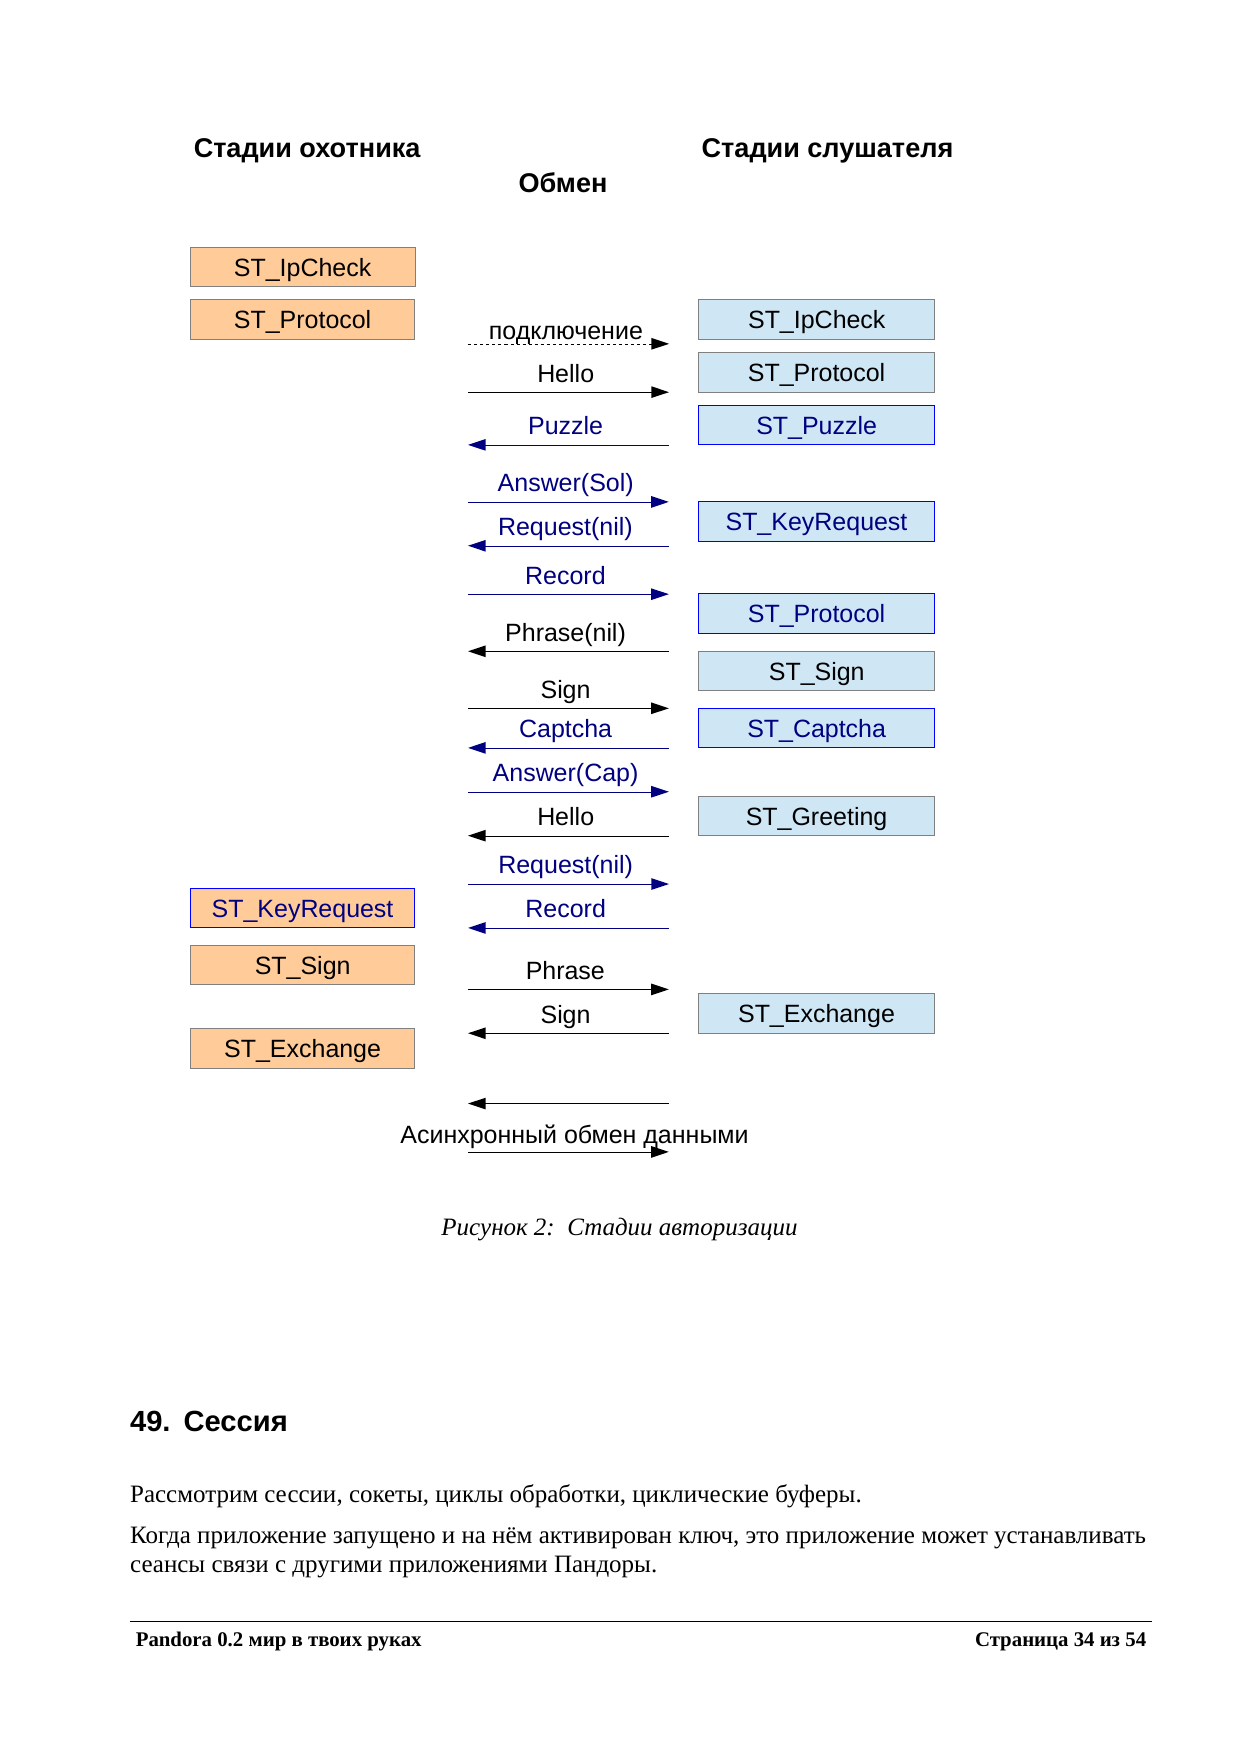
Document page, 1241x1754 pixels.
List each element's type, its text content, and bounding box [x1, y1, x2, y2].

subtitle Сессия [130, 1404, 1152, 1437]
text Рисунок 2: Стадии авторизации [120, 1212, 1121, 1240]
text Рассмотрим сессии, сокеты, циклы обработки, циклические буферы. [130, 1479, 1152, 1508]
text Когда приложение запущено и на нём активирован ключ, это приложение может устанавливать сеансы связи с другими приложениями Пандоры. [130, 1520, 1152, 1577]
